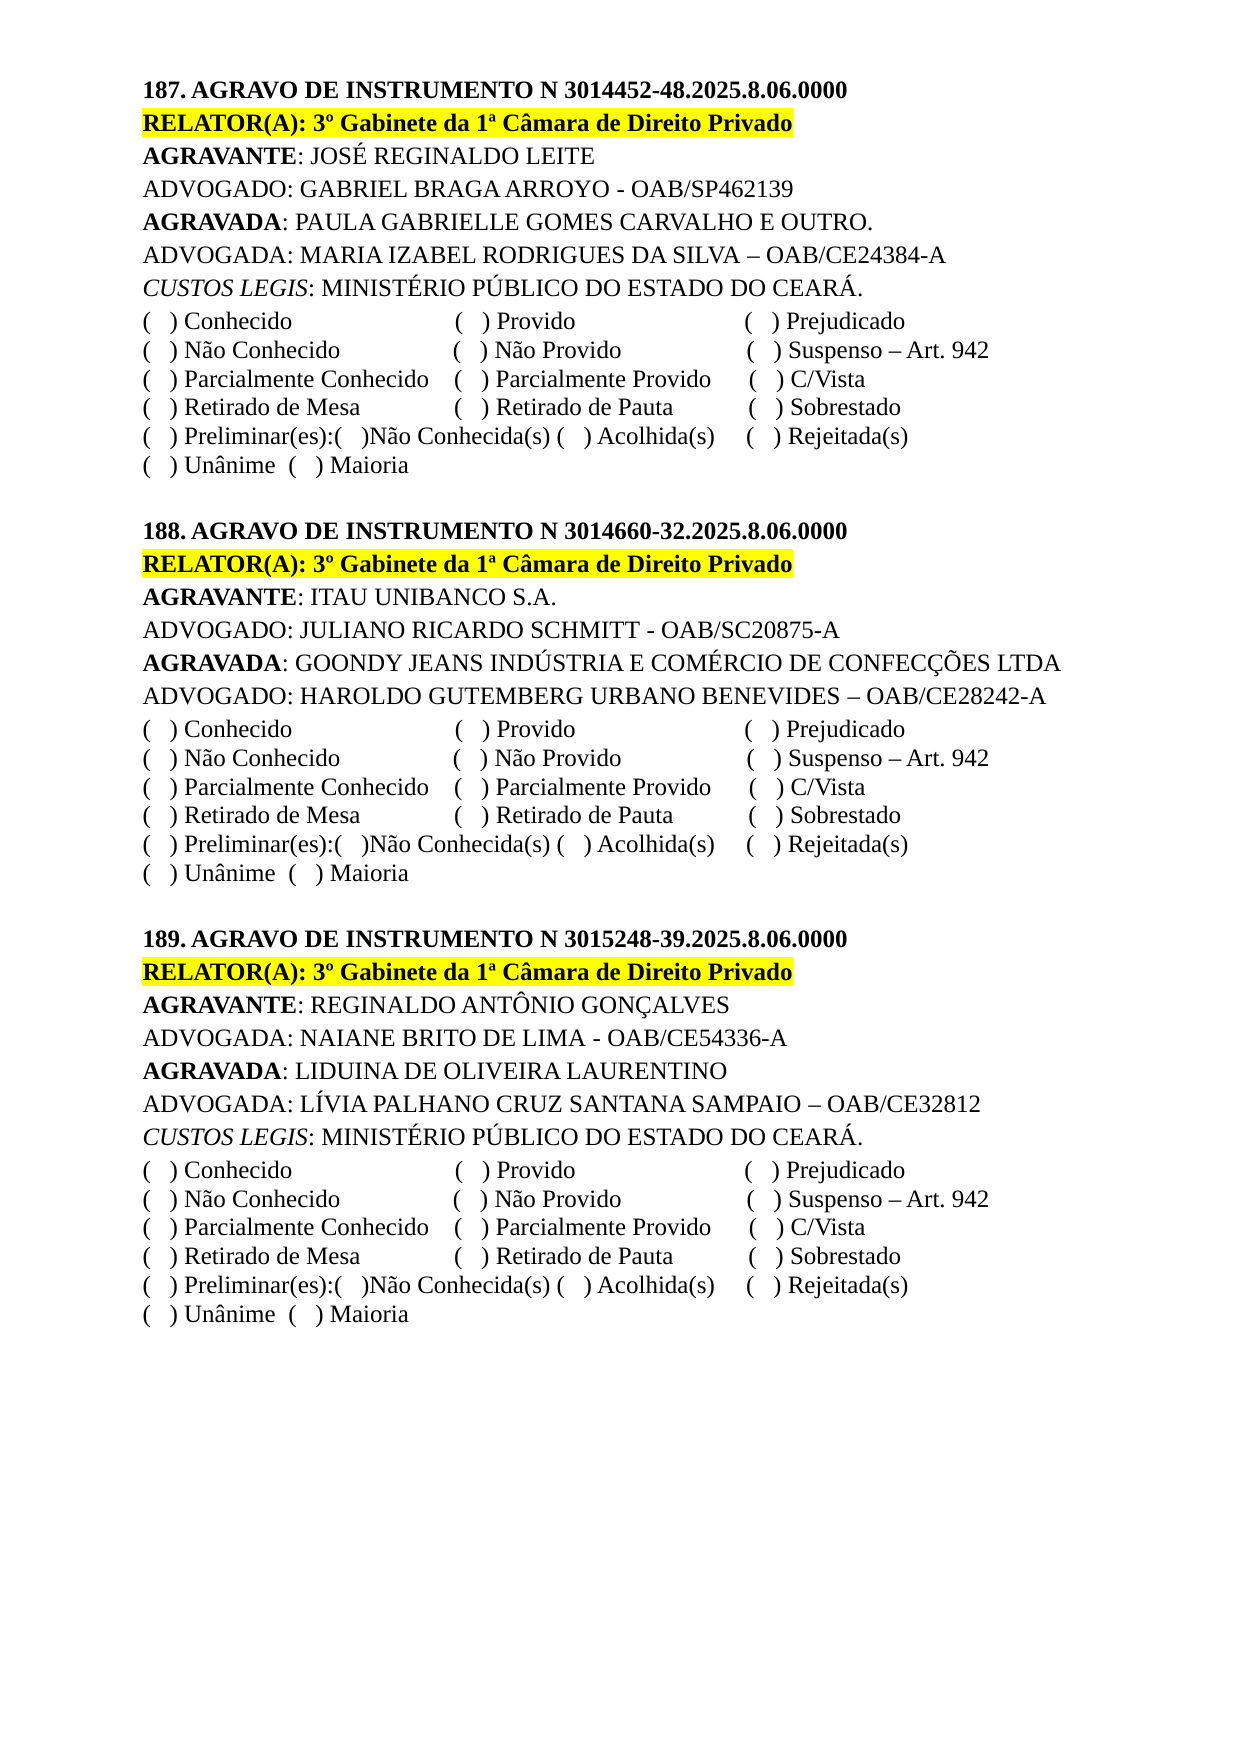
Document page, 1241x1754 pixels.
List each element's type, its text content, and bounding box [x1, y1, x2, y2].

text ( ) Unânime ( ) Maioria [142, 1299, 1141, 1393]
text ( ) Preliminar(es):( )Não Conhecida(s) ( ) Acolhida(s) ( ) Rejeitada(s) [142, 1270, 1158, 1299]
text ( ) Não Conhecido ( ) Não Provido ( ) Suspenso – Art. 942 [142, 743, 1158, 772]
text ( ) Parcialmente Conhecido ( ) Parcialmente Provido ( ) C/Vista [142, 772, 1158, 800]
text ( ) Conhecido ( ) Provido ( ) Prejudicado [142, 1155, 1141, 1184]
text ( ) Não Conhecido ( ) Não Provido ( ) Suspenso – Art. 942 [142, 335, 1158, 364]
text ( ) Preliminar(es):( )Não Conhecida(s) ( ) Acolhida(s) ( ) Rejeitada(s) [142, 421, 1158, 450]
text ( ) Unânime ( ) Maioria 188. AGRAVO DE INSTRUMENTO N 3014660-32.2025.8.06.0000 RELATOR(A): 3º Gabinete da 1ª Câmara de Direito Privado AGRAVANTE: ITAU UNIBANCO S.A. ADVOGADO: JULIANO RICARDO SCHMITT - OAB/SC20875-A AGRAVADA: GOONDY JEANS INDÚSTRIA E COMÉRCIO DE CONFECÇÕES LTDA ADVOGADO: HAROLDO GUTEMBERG URBANO BENEVIDES – OAB/CE28242-A [142, 450, 1141, 710]
text ( ) Conhecido ( ) Provido ( ) Prejudicado [142, 714, 1141, 743]
text ( ) Conhecido ( ) Provido ( ) Prejudicado [142, 306, 1141, 335]
text ( ) Parcialmente Conhecido ( ) Parcialmente Provido ( ) C/Vista [142, 364, 1158, 392]
text ( ) Retirado de Mesa ( ) Retirado de Pauta ( ) Sobrestado [142, 800, 1158, 829]
text ( ) Parcialmente Conhecido ( ) Parcialmente Provido ( ) C/Vista [142, 1212, 1158, 1241]
text ( ) Retirado de Mesa ( ) Retirado de Pauta ( ) Sobrestado [142, 392, 1158, 421]
text CUSTOS LEGIS: MINISTÉRIO PÚBLICO DO ESTADO DO CEARÁ. [142, 1122, 1141, 1151]
text ( ) Não Conhecido ( ) Não Provido ( ) Suspenso – Art. 942 [142, 1184, 1158, 1212]
text ( ) Retirado de Mesa ( ) Retirado de Pauta ( ) Sobrestado [142, 1241, 1158, 1270]
text CUSTOS LEGIS: MINISTÉRIO PÚBLICO DO ESTADO DO CEARÁ. [142, 273, 1141, 302]
text ( ) Preliminar(es):( )Não Conhecida(s) ( ) Acolhida(s) ( ) Rejeitada(s) [142, 829, 1158, 858]
text 187. AGRAVO DE INSTRUMENTO N 3014452-48.2025.8.06.0000 RELATOR(A): 3º Gabinete da 1ª Câmara de Direito Privado AGRAVANTE: JOSÉ REGINALDO LEITE ADVOGADO: GABRIEL BRAGA ARROYO - OAB/SP462139 AGRAVADA: PAULA GABRIELLE GOMES CARVALHO E OUTRO. ADVOGADA: MARIA IZABEL RODRIGUES DA SILVA – OAB/CE24384-A [142, 75, 1141, 269]
text ( ) Unânime ( ) Maioria 189. AGRAVO DE INSTRUMENTO N 3015248-39.2025.8.06.0000 RELATOR(A): 3º Gabinete da 1ª Câmara de Direito Privado AGRAVANTE: REGINALDO ANTÔNIO GONÇALVES ADVOGADA: NAIANE BRITO DE LIMA - OAB/CE54336-A AGRAVADA: LIDUINA DE OLIVEIRA LAURENTINO ADVOGADA: LÍVIA PALHANO CRUZ SANTANA SAMPAIO – OAB/CE32812 [142, 858, 1141, 1118]
